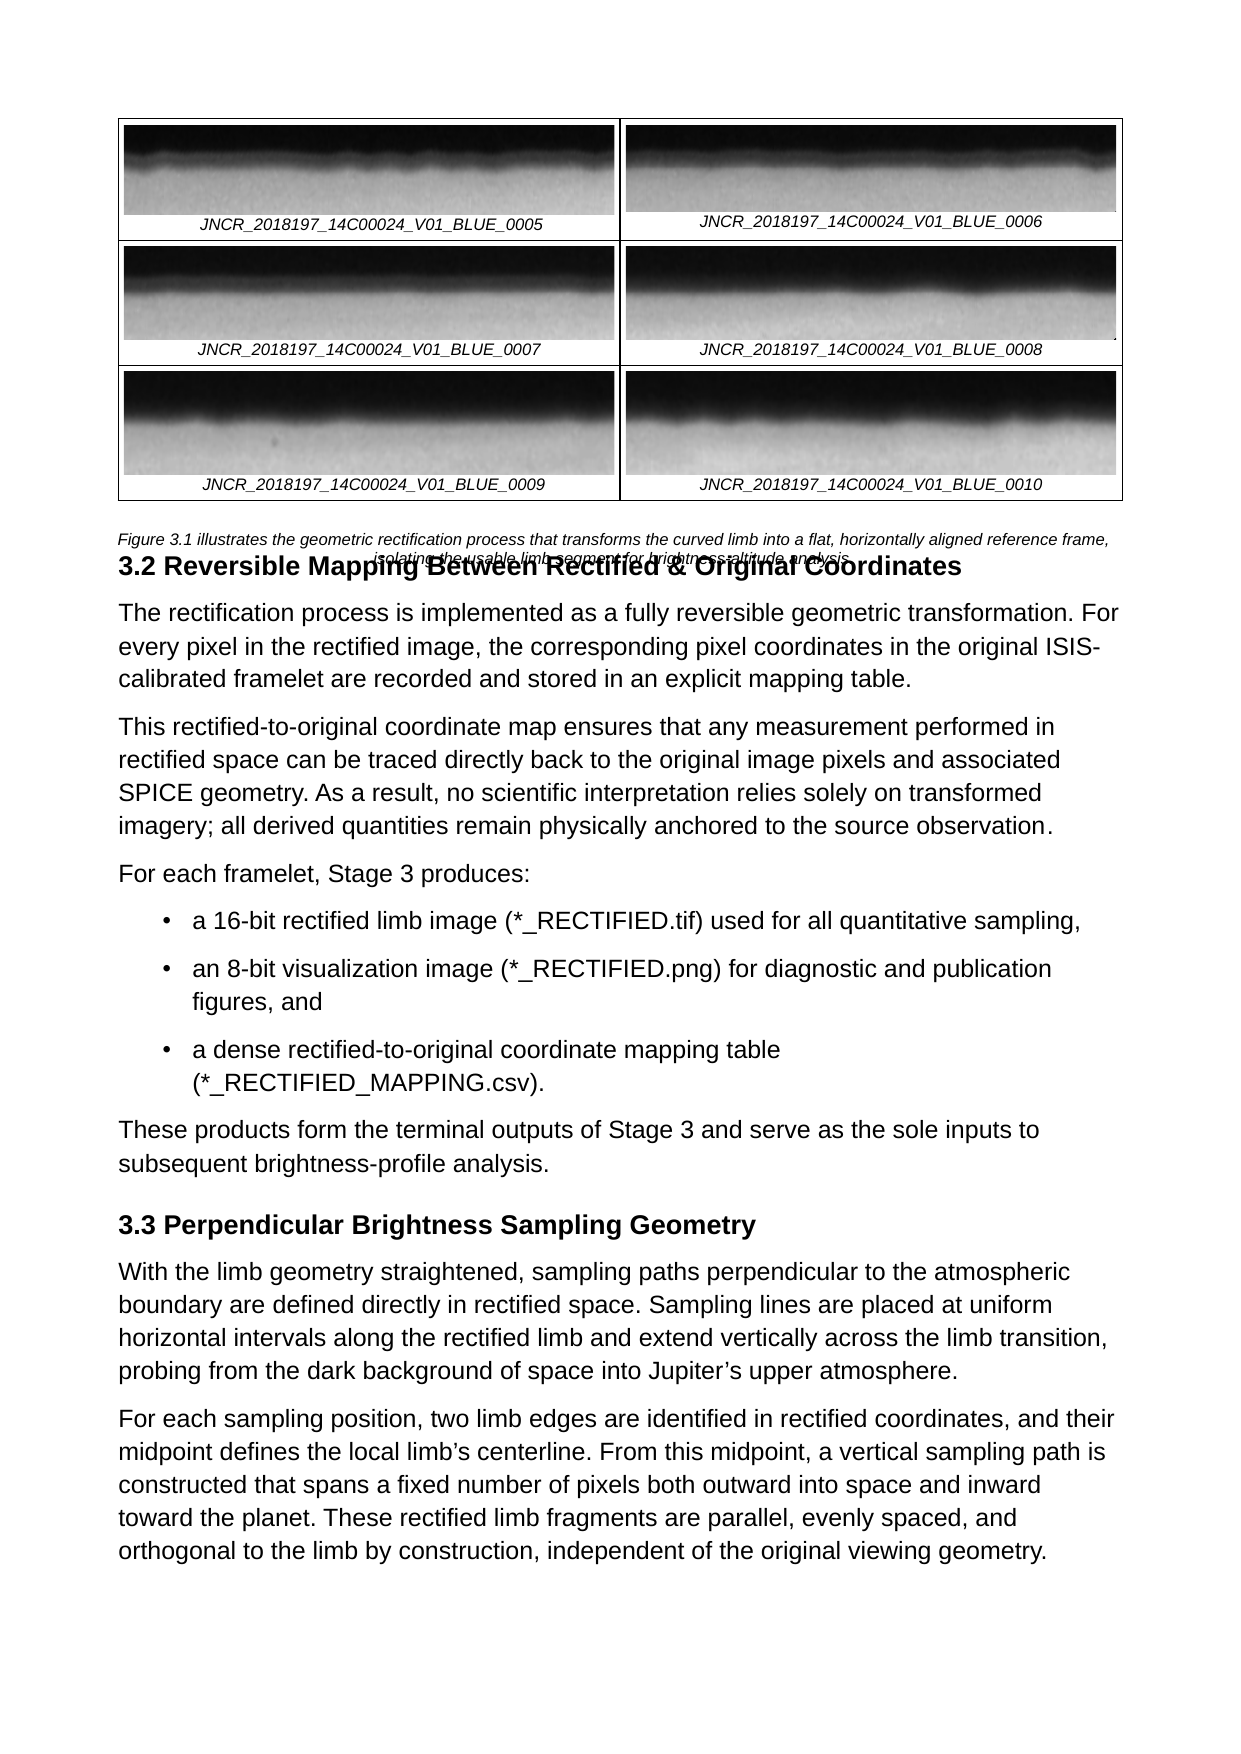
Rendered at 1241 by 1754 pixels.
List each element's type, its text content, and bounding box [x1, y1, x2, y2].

subtitle 3.3 Perpendicular Brightness Sampling Geometry [118, 1209, 1122, 1240]
picture [625, 125, 1117, 212]
text With the limb geometry straightened, sampling paths perpendicular to the atmospheric boundary are defined directly in rectified space. Sampling lines are placed at uniform horizontal intervals along the rectified limb and extend vertically across the limb transition, probing from the dark background of space into Jupiter’s upper atmosphere. [118, 1257, 1122, 1385]
picture [625, 371, 1117, 475]
table_cell JNCR_2018197_14C00024_V01_BLUE_0005 [119, 119, 619, 240]
picture [625, 246, 1117, 340]
text The rectification process is implemented as a fully reversible geometric transformation. For every pixel in the rectified image, the corresponding pixel coordinates in the original ISIS-calibrated framelet are recorded and stored in an explicit mapping table. [118, 598, 1122, 693]
list an 8-bit visualization image (*_RECTIFIED.png) for diagnostic and publication figures, and [162, 954, 1122, 1016]
table_cell JNCR_2018197_14C00024_V01_BLUE_0008 [621, 241, 1122, 364]
text These products form the terminal outputs of Stage 3 and serve as the sole inputs to subsequent brightness-profile analysis. [118, 1116, 1122, 1177]
subtitle 3.2 Reversible Mapping Between Rectified & Original Coordinates [118, 550, 1122, 581]
list a dense rectified-to-original coordinate mapping table (*_RECTIFIED_MAPPING.csv). [162, 1035, 1122, 1097]
list a 16-bit rectified limb image (*_RECTIFIED.tif) used for all quantitative sampling, [162, 906, 1122, 935]
picture [123, 246, 615, 340]
text This rectified-to-original coordinate map ensures that any measurement performed in rectified space can be traced directly back to the original image pixels and associated SPICE geometry. As a result, no scientific interpretation relies solely on transformed imagery; all derived quantities remain physically anchored to the source observation. [118, 712, 1122, 840]
table_cell JNCR_2018197_14C00024_V01_BLUE_0006 [621, 119, 1122, 240]
text For each framelet, Stage 3 produces: [118, 859, 1122, 887]
table_cell JNCR_2018197_14C00024_V01_BLUE_0007 [119, 241, 619, 364]
picture [123, 371, 615, 475]
text For each sampling position, two limb edges are identified in rectified coordinates, and their midpoint defines the local limb’s centerline. From this midpoint, a vertical sampling path is constructed that spans a fixed number of pixels both outward into space and inward toward the planet. These rectified limb fragments are parallel, evenly spaced, and orthogonal to the limb by construction, independent of the original viewing geometry. [118, 1404, 1122, 1564]
table_cell JNCR_2018197_14C00024_V01_BLUE_0009 [119, 366, 619, 500]
picture [123, 125, 615, 215]
table_cell JNCR_2018197_14C00024_V01_BLUE_0010 [621, 366, 1122, 500]
